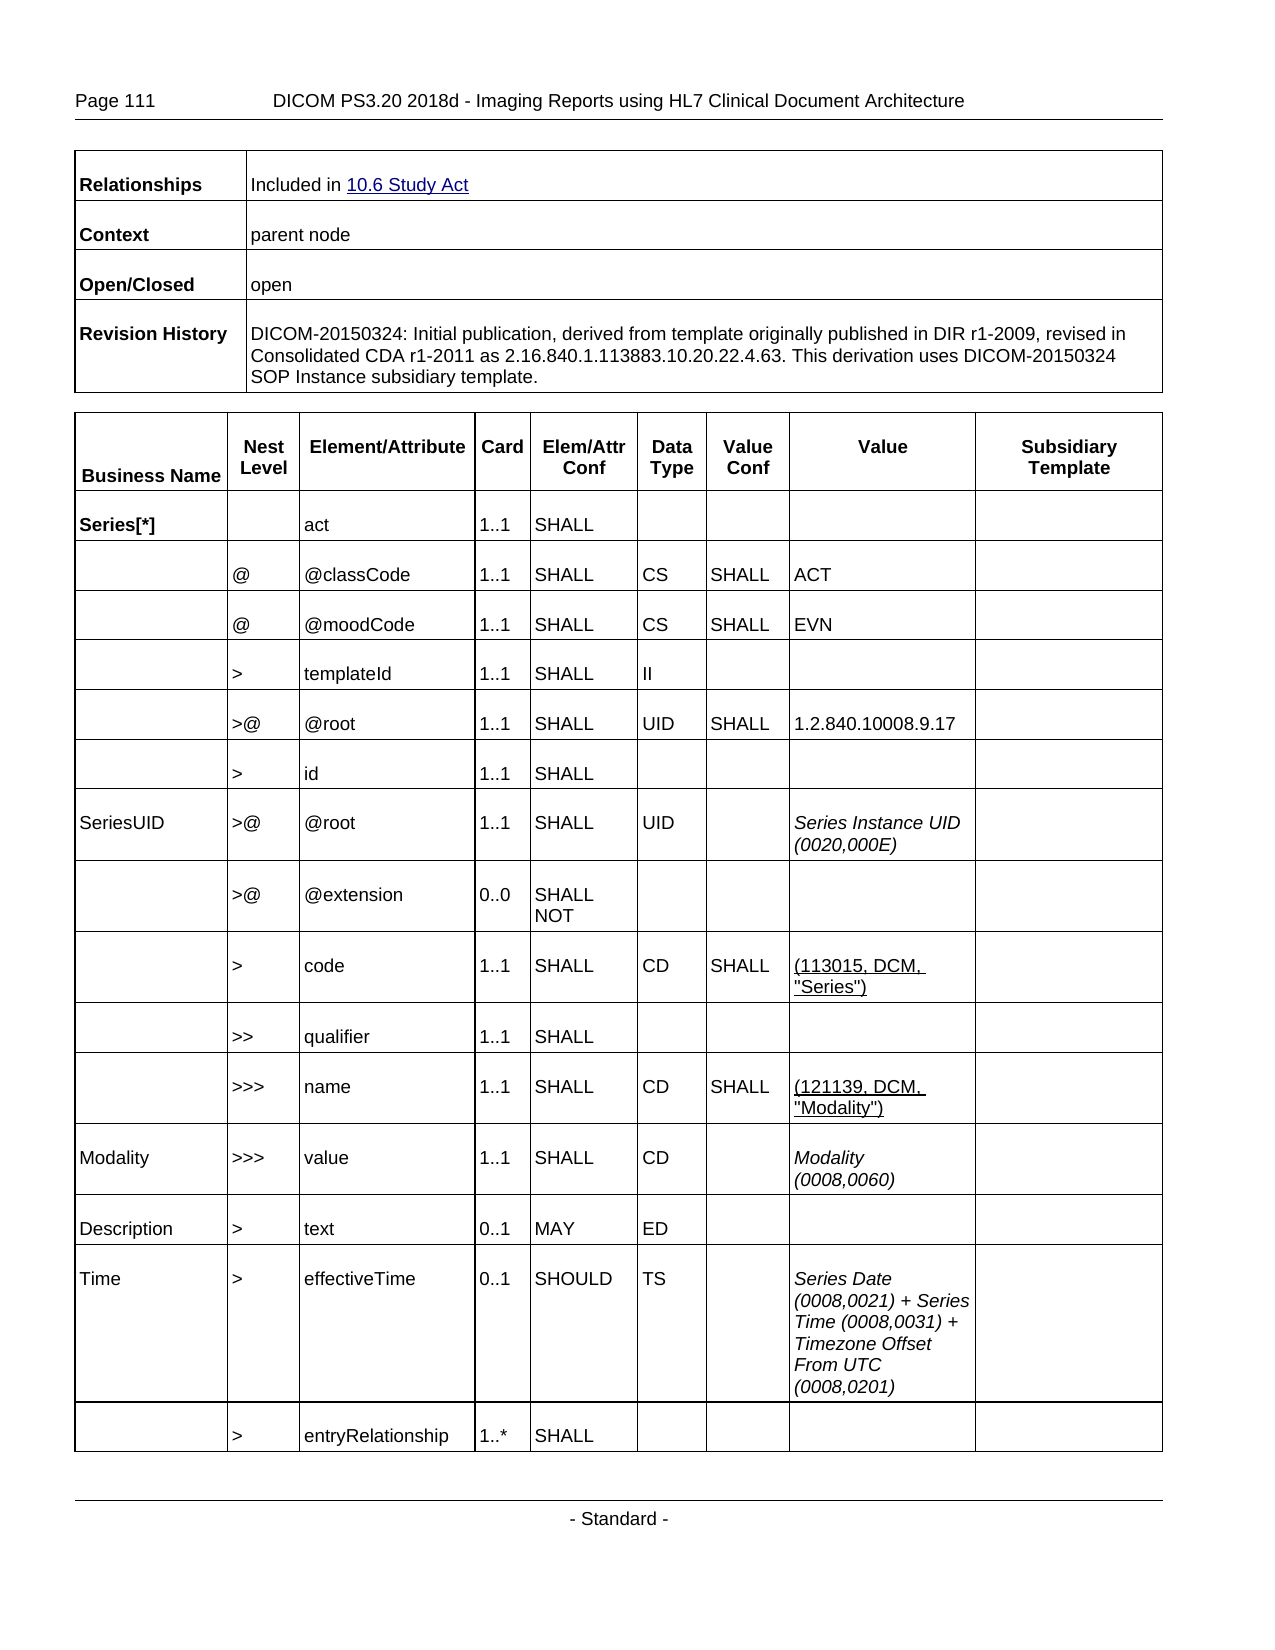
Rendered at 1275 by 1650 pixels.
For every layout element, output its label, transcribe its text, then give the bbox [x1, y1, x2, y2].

table_cell Revision History [76, 300, 246, 392]
table_cell 1..1 [476, 1124, 530, 1194]
table_cell [707, 1403, 789, 1451]
table_cell [707, 1124, 789, 1194]
table_cell open [247, 250, 1162, 299]
table_cell SHALL [531, 640, 637, 689]
table_cell Series​UID [76, 789, 227, 859]
table_header Card [476, 413, 530, 490]
table_cell [976, 690, 1162, 738]
table_cell [707, 640, 789, 689]
table_cell [976, 861, 1162, 931]
table_cell 1..* [476, 1403, 530, 1451]
table_cell SHALL [707, 932, 789, 1002]
table_cell value [300, 1124, 474, 1194]
table_cell [976, 740, 1162, 788]
table_cell code [300, 932, 474, 1002]
table_cell [790, 740, 975, 788]
table_cell CD [638, 1124, 706, 1194]
table_cell [707, 1003, 789, 1052]
table_cell [976, 591, 1162, 639]
table_cell [790, 861, 975, 931]
table_cell 1..1 [476, 1053, 530, 1123]
table_cell CD [638, 1053, 706, 1123]
table_cell [790, 491, 975, 540]
table_cell > [228, 640, 299, 689]
table_cell CS [638, 591, 706, 639]
table_cell 1..1 [476, 491, 530, 540]
table_cell UID [638, 690, 706, 738]
table_cell id [300, 740, 474, 788]
table_header Subsidiary Template [976, 413, 1162, 490]
table_cell text [300, 1195, 474, 1244]
table_cell SHALL [531, 932, 637, 1002]
table_cell entry​Relationship [300, 1403, 474, 1451]
table_cell 1..1 [476, 591, 530, 639]
table_cell [707, 740, 789, 788]
table_cell @ [228, 591, 299, 639]
table_cell qualifier [300, 1003, 474, 1052]
table_cell 1..1 [476, 740, 530, 788]
table_cell II [638, 640, 706, 689]
table_cell SHALL [531, 1053, 637, 1123]
table_cell [638, 1003, 706, 1052]
table_cell 1..1 [476, 789, 530, 859]
table_cell SHALL [531, 491, 637, 540]
table_cell [76, 591, 227, 639]
table_cell EVN [790, 591, 975, 639]
table_cell ACT [790, 541, 975, 589]
table_cell > [228, 1403, 299, 1451]
table_cell Series[*] [76, 491, 227, 540]
table_cell MAY [531, 1195, 637, 1244]
table_cell SHALL [707, 1053, 789, 1123]
table_cell @root [300, 690, 474, 738]
table_cell [976, 491, 1162, 540]
table_cell [790, 640, 975, 689]
table_cell [976, 541, 1162, 589]
table_header Elem/Attr Conf [531, 413, 637, 490]
table_cell >> [228, 1003, 299, 1052]
table_cell >>> [228, 1124, 299, 1194]
table_cell template​Id [300, 640, 474, 689]
table_cell [76, 932, 227, 1002]
table_cell [707, 1195, 789, 1244]
table_cell > [228, 1245, 299, 1401]
table_cell [707, 1245, 789, 1401]
table_cell SHALL [531, 690, 637, 738]
table_cell (113015, DCM, "Series") [790, 932, 975, 1002]
table_cell SHALL [531, 740, 637, 788]
table_cell [790, 1003, 975, 1052]
table_header Data Type [638, 413, 706, 490]
table_cell Series Instance UID (0020,000E) [790, 789, 975, 859]
table_cell Context [76, 201, 246, 249]
table_cell [790, 1195, 975, 1244]
table_cell ED [638, 1195, 706, 1244]
table_cell @extension [300, 861, 474, 931]
table_cell Modality [76, 1124, 227, 1194]
table_cell >@ [228, 690, 299, 738]
table_header Element/​Attribute [300, 413, 474, 490]
table_cell > [228, 932, 299, 1002]
table_cell SHALL NOT [531, 861, 637, 931]
table_cell (121139, DCM, "Modality") [790, 1053, 975, 1123]
table_cell Relationships [76, 151, 246, 200]
table_cell act [300, 491, 474, 540]
table_cell parent node [247, 201, 1162, 249]
table_cell > [228, 1195, 299, 1244]
table_cell SHOULD [531, 1245, 637, 1401]
table_cell [976, 1003, 1162, 1052]
table_cell @root [300, 789, 474, 859]
table_cell UID [638, 789, 706, 859]
table_cell name [300, 1053, 474, 1123]
table_cell >@ [228, 861, 299, 931]
table_cell [976, 640, 1162, 689]
table_cell [707, 789, 789, 859]
table_cell SHALL [531, 1124, 637, 1194]
table_cell Open/Closed [76, 250, 246, 299]
table_cell [76, 861, 227, 931]
table_cell CS [638, 541, 706, 589]
table_cell [76, 1053, 227, 1123]
table_cell [976, 1053, 1162, 1123]
table_cell @moodCode [300, 591, 474, 639]
table_header Business Name [76, 413, 227, 490]
table_cell > [228, 740, 299, 788]
table_cell TS [638, 1245, 706, 1401]
table_cell >@ [228, 789, 299, 859]
table_cell Time [76, 1245, 227, 1401]
table_cell SHALL [531, 1003, 637, 1052]
table_cell 1..1 [476, 640, 530, 689]
table_cell SHALL [707, 591, 789, 639]
table_cell [76, 690, 227, 738]
table_cell @ [228, 541, 299, 589]
table_cell 1..1 [476, 932, 530, 1002]
table_cell Modality (0008,0060) [790, 1124, 975, 1194]
table_header Nest Level [228, 413, 299, 490]
table_cell 0..1 [476, 1195, 530, 1244]
table_cell [976, 789, 1162, 859]
table_cell [976, 932, 1162, 1002]
table_cell [638, 740, 706, 788]
table_cell SHALL [707, 690, 789, 738]
table_cell 0..1 [476, 1245, 530, 1401]
table_cell [976, 1124, 1162, 1194]
table_cell SHALL [531, 789, 637, 859]
table_cell [76, 1003, 227, 1052]
table_cell Series Date (0008,0021) + Series Time (0008,0031) + Timezone Offset From UTC (0008,0201) [790, 1245, 975, 1401]
table_cell [976, 1245, 1162, 1401]
table_cell Description [76, 1195, 227, 1244]
table_cell [790, 1403, 975, 1451]
table_cell 1..1 [476, 690, 530, 738]
table_cell [76, 541, 227, 589]
table_cell [228, 491, 299, 540]
table_cell 1..1 [476, 1003, 530, 1052]
table_cell SHALL [707, 541, 789, 589]
table_cell 1.2.840.10008.9.17 [790, 690, 975, 738]
table_cell [707, 491, 789, 540]
table_cell [976, 1403, 1162, 1451]
table_cell [76, 740, 227, 788]
table_cell [638, 1403, 706, 1451]
table_cell SHALL [531, 541, 637, 589]
table_header Value Conf [707, 413, 789, 490]
table_cell [707, 861, 789, 931]
table_cell [638, 491, 706, 540]
table_header Value [790, 413, 975, 490]
table_cell >>> [228, 1053, 299, 1123]
table_cell Included in 10.6 Study Act [247, 151, 1162, 200]
table_cell @classCode [300, 541, 474, 589]
table_cell [76, 640, 227, 689]
table_cell DICOM-20150324: Initial publication, derived from template originally published in DIR r1-2009, revised in Consolidated CDA r1-2011 as 2.16.840.1.113883.10.20.22.4.63. This derivation uses DICOM-20150324 SOP Instance subsidiary template. [247, 300, 1162, 392]
table_cell [638, 861, 706, 931]
table_cell SHALL [531, 591, 637, 639]
table_cell CD [638, 932, 706, 1002]
table_cell SHALL [531, 1403, 637, 1451]
table_cell 1..1 [476, 541, 530, 589]
table_cell effective​Time [300, 1245, 474, 1401]
table_cell 0..0 [476, 861, 530, 931]
table_cell [976, 1195, 1162, 1244]
table_cell [76, 1403, 227, 1451]
